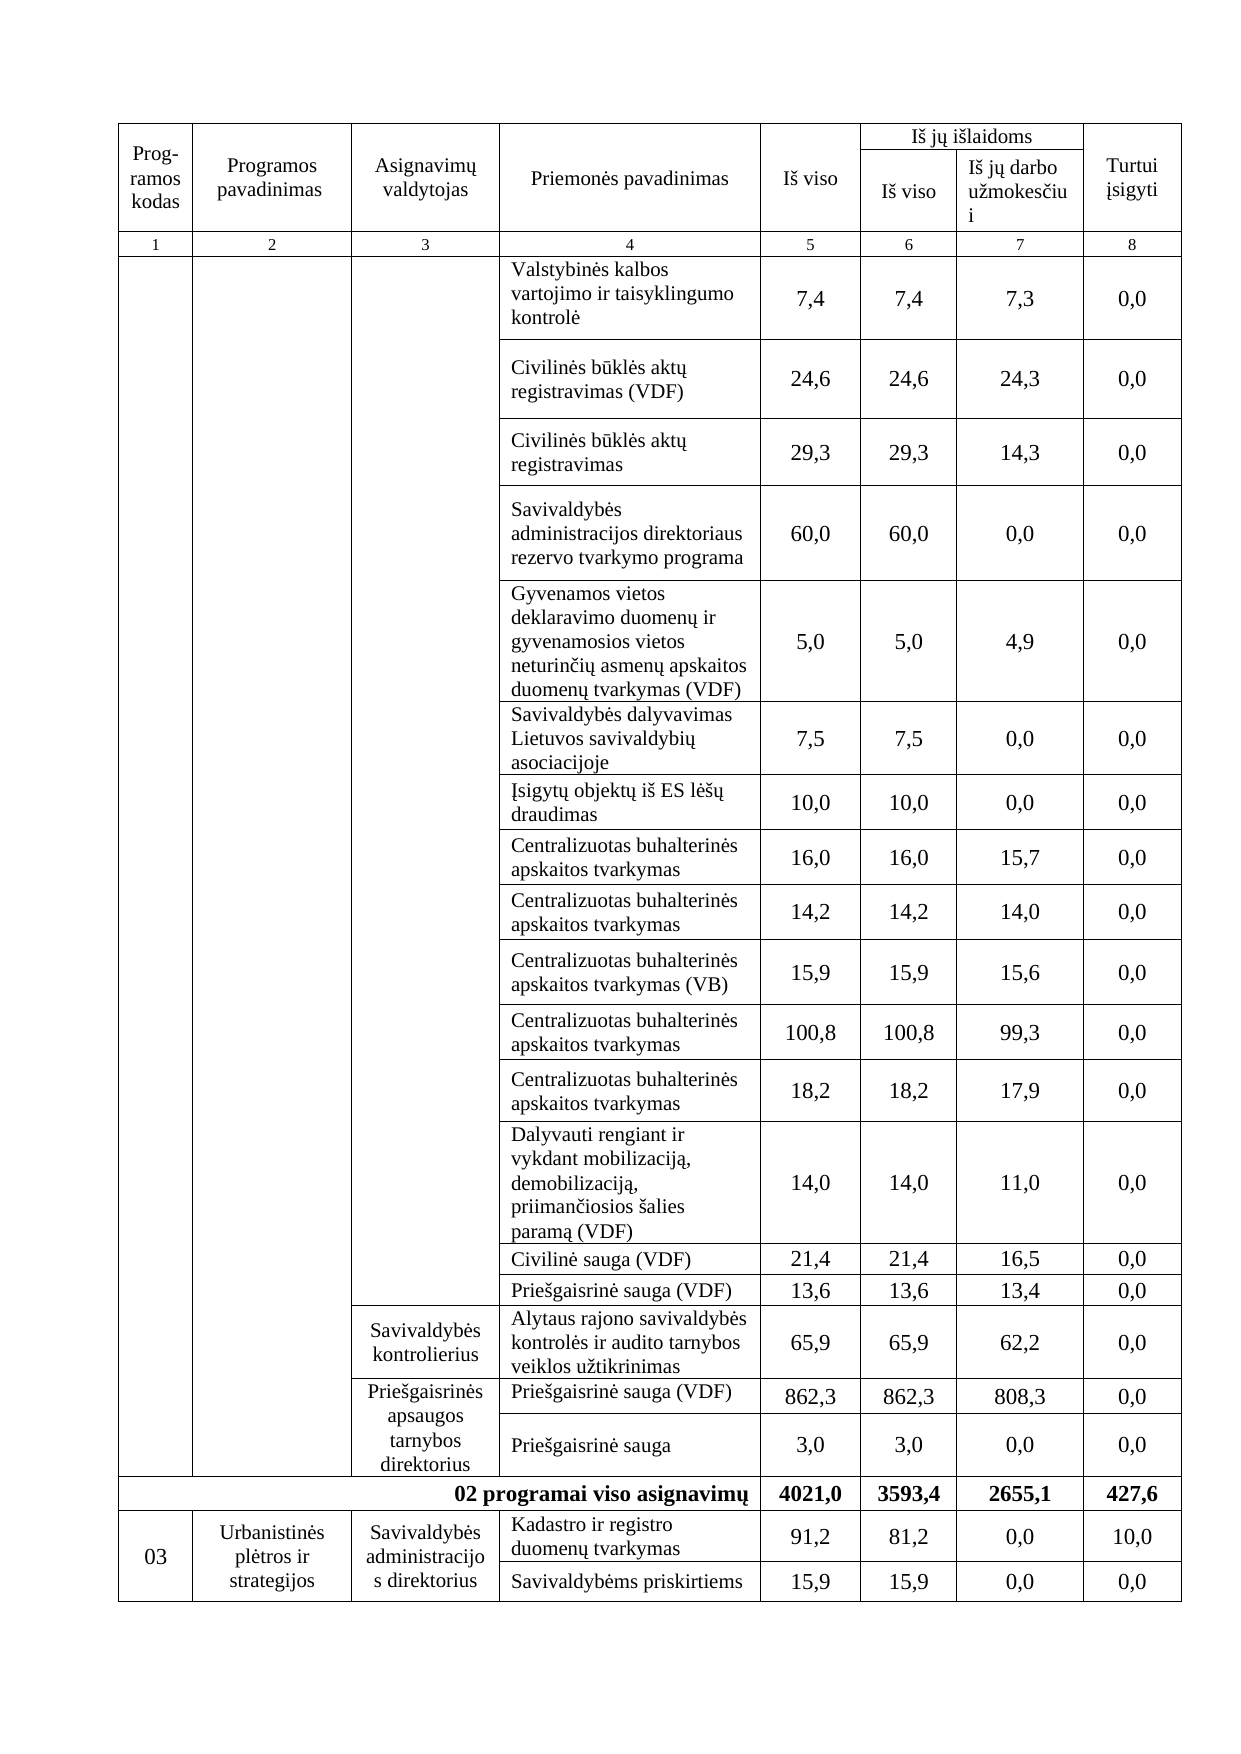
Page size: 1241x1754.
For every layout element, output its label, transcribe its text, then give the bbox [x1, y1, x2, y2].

table_cell 0,0 [1084, 1060, 1181, 1121]
table_cell Priešgaisrinės apsaugos tarnybos direktorius [352, 1379, 499, 1476]
table_cell 13,6 [761, 1275, 860, 1305]
table_cell 02 programai viso asignavimų [119, 1477, 760, 1510]
table_cell Savivaldybės administracijos direktoriaus rezervo tvarkymo programa [500, 486, 760, 580]
table_cell 862,3 [761, 1379, 860, 1413]
table_cell 03 [119, 1511, 192, 1601]
table_cell Centralizuotas buhalterinės apskaitos tvarkymas [500, 1060, 760, 1121]
table_cell 0,0 [1084, 340, 1181, 418]
table_header Prog-ramos kodas [119, 124, 192, 231]
table_cell Urbanistinės plėtros ir strategijos [193, 1511, 351, 1601]
table_cell 0,0 [957, 702, 1083, 774]
table_cell 2655,1 [957, 1477, 1083, 1510]
table_cell 0,0 [1084, 940, 1181, 1004]
table_cell 11,0 [957, 1122, 1083, 1243]
table_header Iš jų išlaidoms [861, 124, 1083, 149]
table_cell [352, 257, 499, 1305]
table_cell 0,0 [957, 1414, 1083, 1476]
table_cell Civilinė sauga (VDF) [500, 1244, 760, 1274]
table_cell 8 [1084, 232, 1181, 256]
table_cell 7,5 [861, 702, 956, 774]
table_cell 0,0 [1084, 1562, 1181, 1601]
table_header Iš viso [761, 124, 860, 231]
table_cell 7 [957, 232, 1083, 256]
table_cell 99,3 [957, 1005, 1083, 1059]
table_cell 65,9 [861, 1306, 956, 1378]
table_cell 0,0 [957, 486, 1083, 580]
table_cell 60,0 [761, 486, 860, 580]
table_cell 0,0 [1084, 702, 1181, 774]
table_header Asignavimų valdytojas [352, 124, 499, 231]
table_cell [193, 257, 351, 1476]
table_cell 62,2 [957, 1306, 1083, 1378]
table_cell 24,6 [761, 340, 860, 418]
table_cell 0,0 [1084, 419, 1181, 485]
table_cell 13,6 [861, 1275, 956, 1305]
table_cell 0,0 [1084, 581, 1181, 701]
table_cell 15,9 [761, 1562, 860, 1601]
table_cell 15,9 [761, 940, 860, 1004]
table_cell 427,6 [1084, 1477, 1181, 1510]
table_cell 14,0 [861, 1122, 956, 1243]
table_cell 21,4 [861, 1244, 956, 1274]
table_header Programos pavadinimas [193, 124, 351, 231]
table_cell 0,0 [1084, 1122, 1181, 1243]
table_cell Įsigytų objektų iš ES lėšų draudimas [500, 775, 760, 829]
table_cell 15,6 [957, 940, 1083, 1004]
table_cell 15,9 [861, 940, 956, 1004]
table_cell 5,0 [761, 581, 860, 701]
table_cell 100,8 [761, 1005, 860, 1059]
table_cell 10,0 [1084, 1511, 1181, 1561]
table_cell 29,3 [761, 419, 860, 485]
table_cell 7,3 [957, 257, 1083, 339]
table_cell 0,0 [957, 1511, 1083, 1561]
table_cell 14,2 [761, 885, 860, 938]
table_cell 4021,0 [761, 1477, 860, 1510]
table_cell 14,0 [761, 1122, 860, 1243]
table_cell Centralizuotas buhalterinės apskaitos tvarkymas [500, 885, 760, 938]
table_cell Priešgaisrinė sauga (VDF) [500, 1379, 760, 1413]
table_cell Savivaldybės administracijos direktorius [352, 1511, 499, 1601]
table_cell Civilinės būklės aktų registravimas (VDF) [500, 340, 760, 418]
table_cell 60,0 [861, 486, 956, 580]
table_cell 7,4 [761, 257, 860, 339]
table_cell 3,0 [861, 1414, 956, 1476]
table_cell 10,0 [761, 775, 860, 829]
table_cell 13,4 [957, 1275, 1083, 1305]
table_cell 3,0 [761, 1414, 860, 1476]
table_cell 0,0 [1084, 775, 1181, 829]
table_cell 18,2 [761, 1060, 860, 1121]
table_cell Centralizuotas buhalterinės apskaitos tvarkymas (VB) [500, 940, 760, 1004]
table_cell 100,8 [861, 1005, 956, 1059]
table_cell Savivaldybės kontrolierius [352, 1306, 499, 1378]
table_cell 0,0 [1084, 1306, 1181, 1378]
table_cell 24,6 [861, 340, 956, 418]
table_cell 14,0 [957, 885, 1083, 938]
table_cell Savivaldybėms priskirtiems [500, 1562, 760, 1601]
table_cell 0,0 [1084, 1005, 1181, 1059]
table_cell 0,0 [1084, 1414, 1181, 1476]
table_cell 65,9 [761, 1306, 860, 1378]
table_cell 21,4 [761, 1244, 860, 1274]
table_cell 0,0 [957, 775, 1083, 829]
table_cell 0,0 [1084, 1379, 1181, 1413]
table_cell 16,0 [861, 830, 956, 884]
table_cell Civilinės būklės aktų registravimas [500, 419, 760, 485]
table_cell 15,7 [957, 830, 1083, 884]
table_cell Savivaldybės dalyvavimas Lietuvos savivaldybių asociacijoje [500, 702, 760, 774]
table_cell 14,3 [957, 419, 1083, 485]
table_cell 5 [761, 232, 860, 256]
table_cell Dalyvauti rengiant ir vykdant mobilizaciją, demobilizaciją, priimančiosios šalies paramą (VDF) [500, 1122, 760, 1243]
table_cell Alytaus rajono savivaldybės kontrolės ir audito tarnybos veiklos užtikrinimas [500, 1306, 760, 1378]
table_cell 91,2 [761, 1511, 860, 1561]
table_header Turtui įsigyti [1084, 124, 1181, 231]
table_cell 81,2 [861, 1511, 956, 1561]
table_cell 16,5 [957, 1244, 1083, 1274]
table_cell 0,0 [1084, 486, 1181, 580]
table_cell 0,0 [1084, 885, 1181, 938]
table_cell 3593,4 [861, 1477, 956, 1510]
table_cell 5,0 [861, 581, 956, 701]
table_cell 6 [861, 232, 956, 256]
table_cell 16,0 [761, 830, 860, 884]
table_cell Iš jų darbo užmokesčiui [957, 150, 1083, 231]
table_cell 3 [352, 232, 499, 256]
table_cell 24,3 [957, 340, 1083, 418]
table_cell Priešgaisrinė sauga [500, 1414, 760, 1476]
table_cell Centralizuotas buhalterinės apskaitos tvarkymas [500, 1005, 760, 1059]
table_cell 14,2 [861, 885, 956, 938]
table_cell 7,4 [861, 257, 956, 339]
table_cell 10,0 [861, 775, 956, 829]
table_cell Centralizuotas buhalterinės apskaitos tvarkymas [500, 830, 760, 884]
table_cell 862,3 [861, 1379, 956, 1413]
table_cell 0,0 [1084, 1244, 1181, 1274]
table_cell 4 [500, 232, 760, 256]
table_cell 18,2 [861, 1060, 956, 1121]
table_cell [119, 257, 192, 1476]
table_cell 17,9 [957, 1060, 1083, 1121]
table_cell 0,0 [957, 1562, 1083, 1601]
table_cell Iš viso [861, 150, 956, 231]
table_cell 0,0 [1084, 830, 1181, 884]
table_cell 4,9 [957, 581, 1083, 701]
table_cell 2 [193, 232, 351, 256]
table_cell 15,9 [861, 1562, 956, 1601]
table_cell 808,3 [957, 1379, 1083, 1413]
table_cell Gyvenamos vietos deklaravimo duomenų ir gyvenamosios vietos neturinčių asmenų apskaitos duomenų tvarkymas (VDF) [500, 581, 760, 701]
table_cell Kadastro ir registro duomenų tvarkymas [500, 1511, 760, 1561]
table_cell 0,0 [1084, 257, 1181, 339]
table_cell 7,5 [761, 702, 860, 774]
table_cell 29,3 [861, 419, 956, 485]
table_cell 0,0 [1084, 1275, 1181, 1305]
table_header Priemonės pavadinimas [500, 124, 760, 231]
table_cell Priešgaisrinė sauga (VDF) [500, 1275, 760, 1305]
table_cell Valstybinės kalbos vartojimo ir taisyklingumo kontrolė [500, 257, 760, 339]
table_cell 1 [119, 232, 192, 256]
